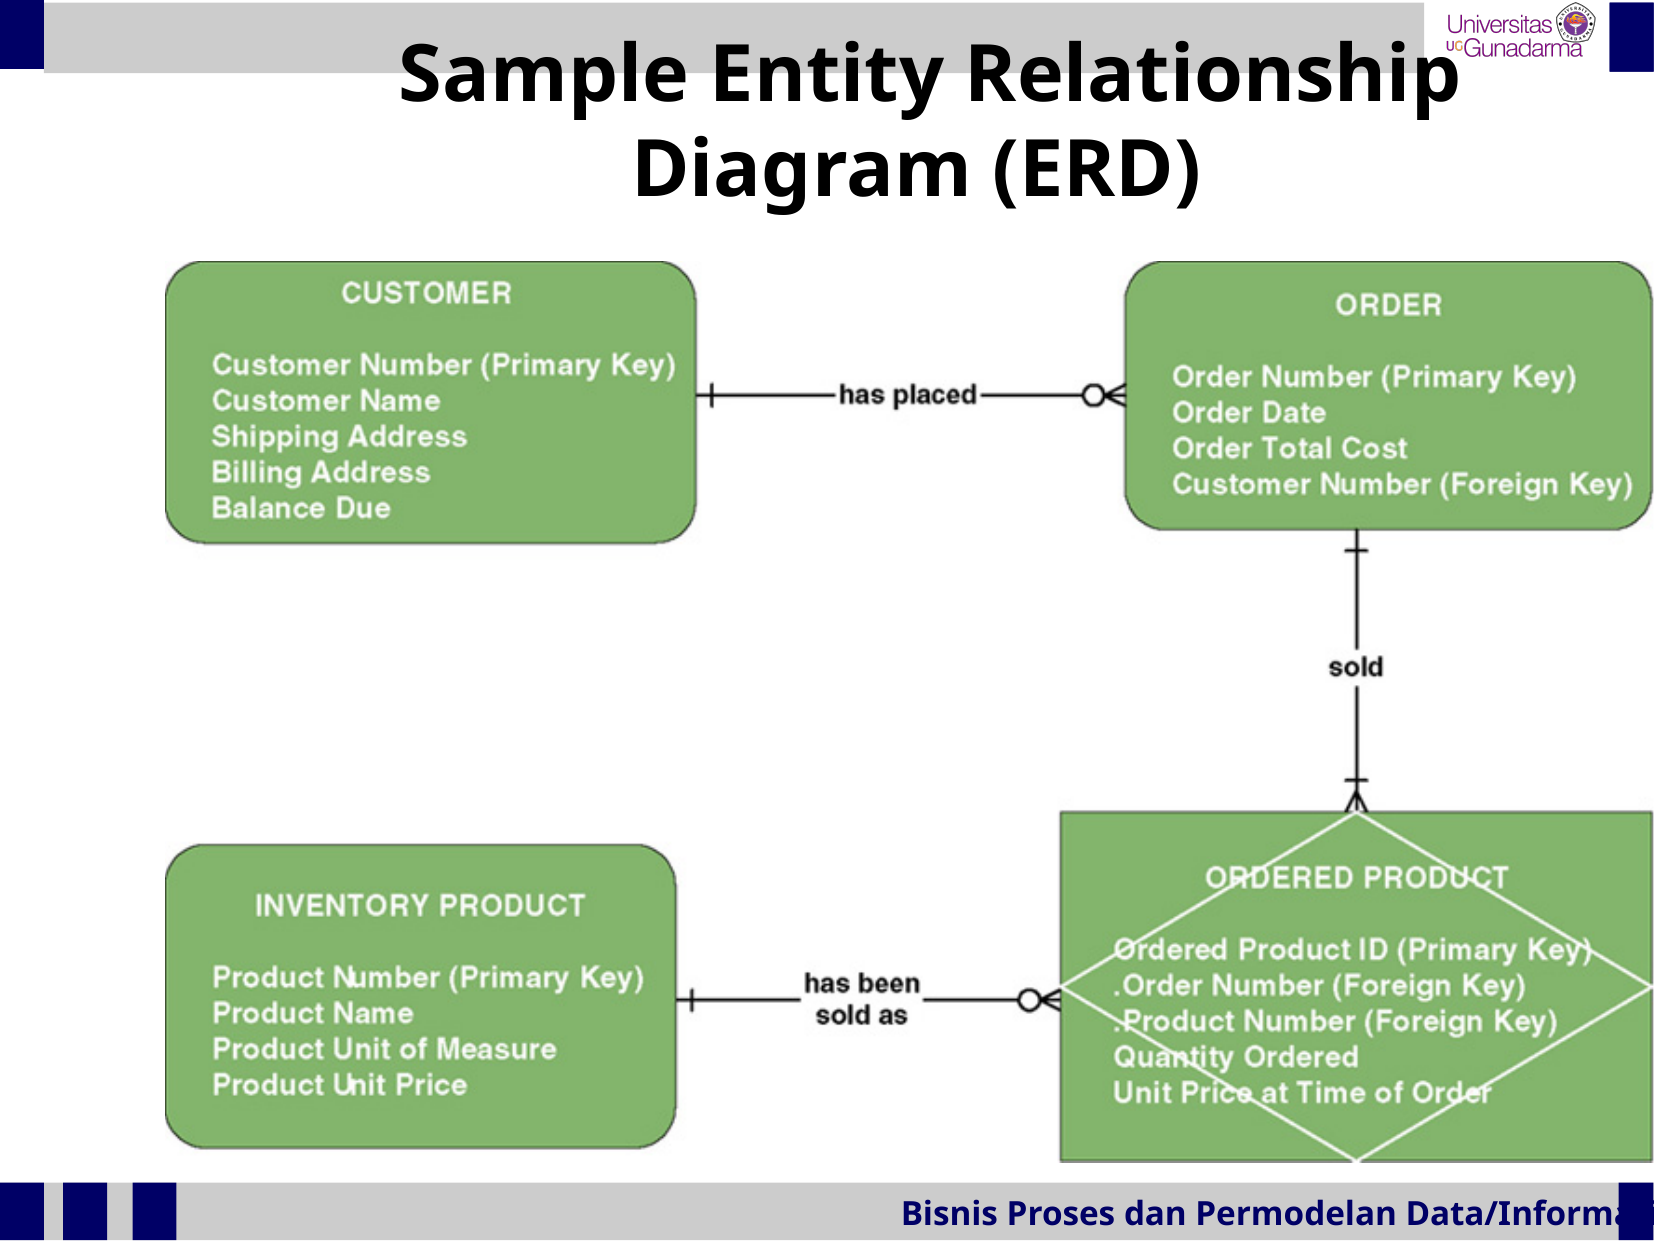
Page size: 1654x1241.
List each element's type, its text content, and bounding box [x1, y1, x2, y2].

title Sample Entity Relationship Diagram (ERD) [179, 13, 1654, 221]
picture [1437, 2, 1610, 13]
picture [165, 261, 1654, 1163]
